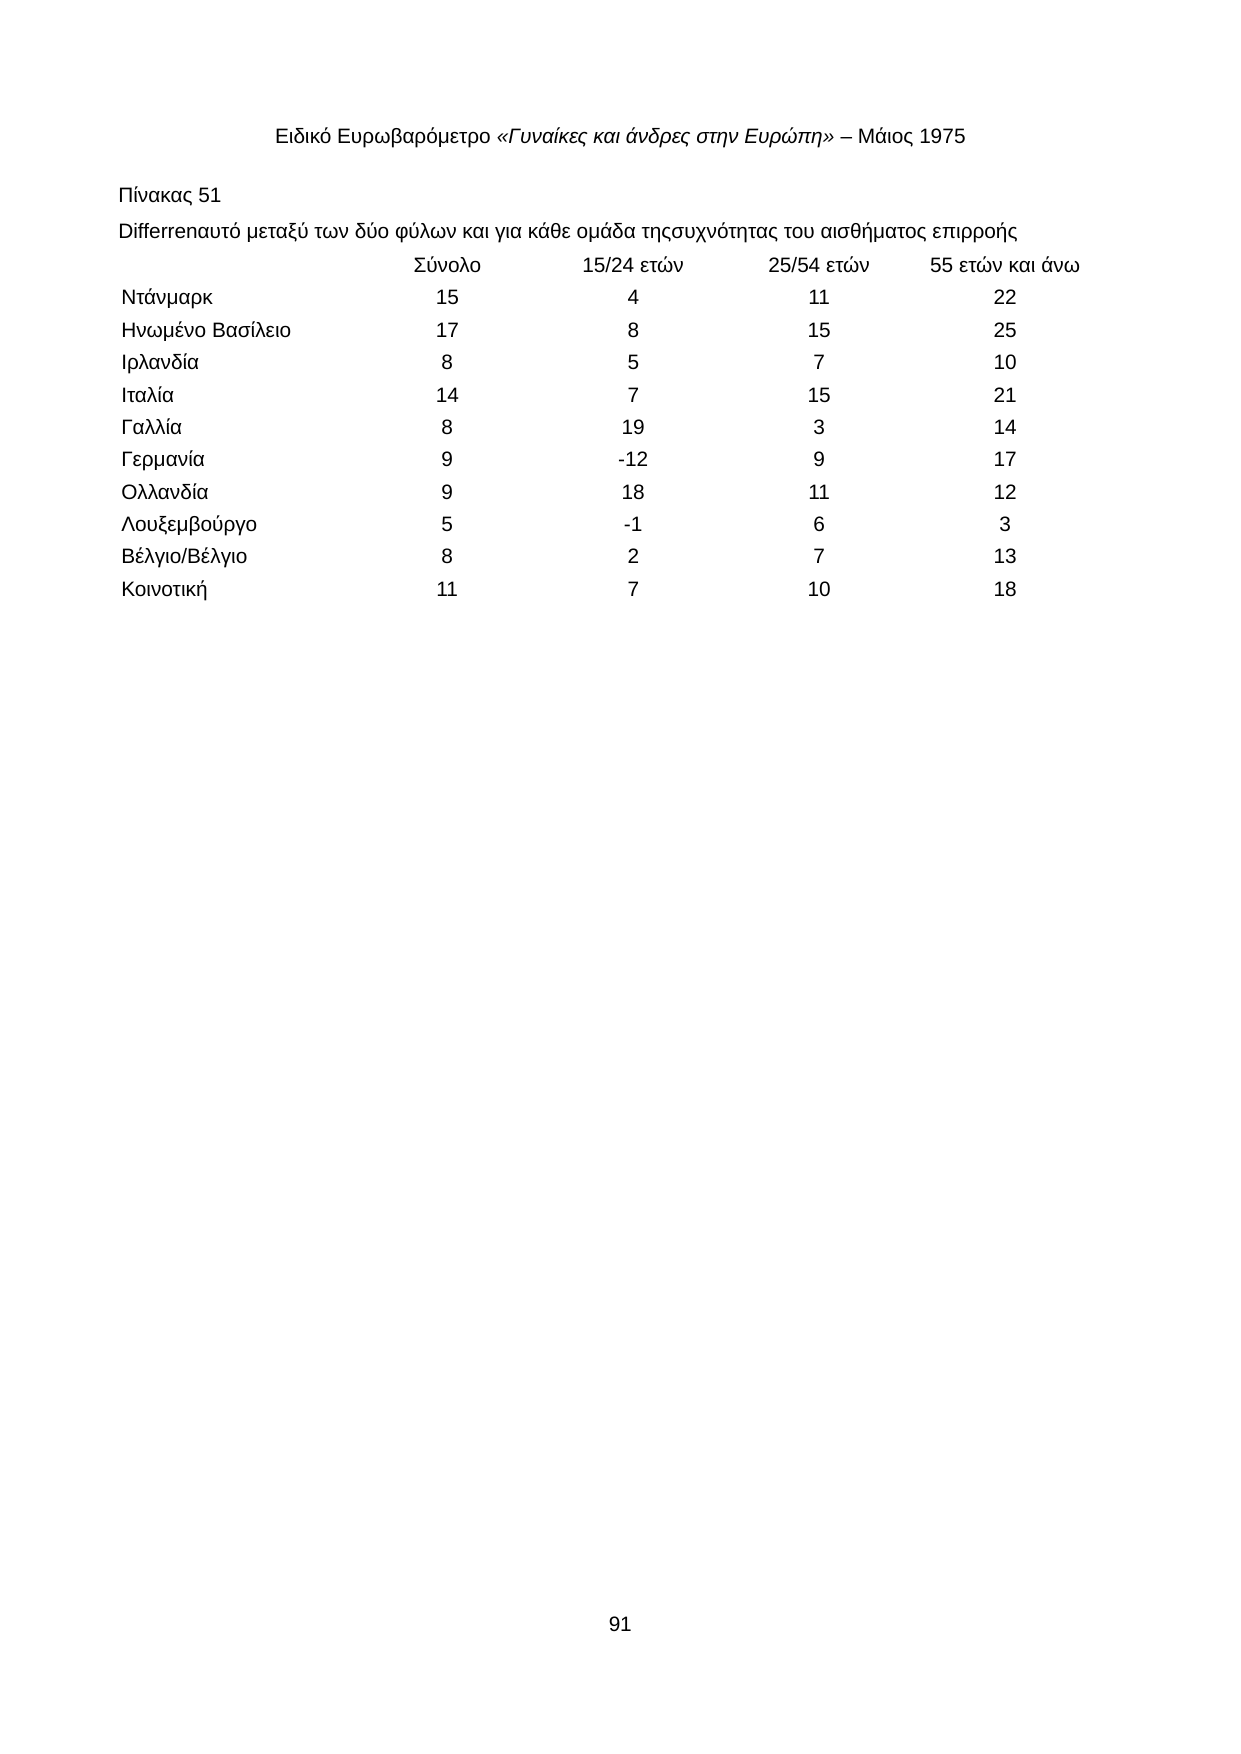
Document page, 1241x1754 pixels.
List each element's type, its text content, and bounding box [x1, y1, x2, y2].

table_cell 11 [354, 573, 540, 605]
table_cell 14 [912, 411, 1098, 443]
table_cell 5 [354, 508, 540, 540]
table_header 25/54 ετών [726, 249, 912, 281]
table_cell 21 [912, 378, 1098, 411]
table_cell Κοινοτική [118, 573, 354, 605]
table_cell Βέλγιο/Βέλγιο [118, 540, 354, 573]
table_cell 9 [354, 443, 540, 475]
table_cell -12 [540, 443, 726, 475]
table_cell 11 [726, 281, 912, 313]
table_cell 7 [726, 540, 912, 573]
table_cell Γερμανία [118, 443, 354, 475]
table_cell 18 [912, 573, 1098, 605]
table_cell 9 [726, 443, 912, 475]
table_cell 19 [540, 411, 726, 443]
table_cell 15 [726, 378, 912, 411]
table_cell Ολλανδία [118, 475, 354, 508]
table_cell 10 [912, 346, 1098, 378]
table_header [118, 249, 354, 281]
table_cell 12 [912, 475, 1098, 508]
table_cell 17 [354, 314, 540, 346]
table_cell 10 [726, 573, 912, 605]
table_cell Λουξεμβούργο [118, 508, 354, 540]
table_cell 4 [540, 281, 726, 313]
table_cell 22 [912, 281, 1098, 313]
table_cell Ντάνμαρκ [118, 281, 354, 313]
table_cell 9 [354, 475, 540, 508]
table_header Σύνολο [354, 249, 540, 281]
table_cell 3 [726, 411, 912, 443]
table_header 15/24 ετών [540, 249, 726, 281]
table_cell 13 [912, 540, 1098, 573]
table_cell Ηνωμένο Βασίλειο [118, 314, 354, 346]
table_header 55 ετών και άνω [912, 249, 1098, 281]
text Differrenαυτό μεταξύ των δύο φύλων και για κάθε ομάδα τηςσυχνότητας του αισθήματος επιρροής [118, 219, 1122, 243]
table_cell 3 [912, 508, 1098, 540]
table_cell 17 [912, 443, 1098, 475]
table_cell -1 [540, 508, 726, 540]
table_cell 11 [726, 475, 912, 508]
table_cell Γαλλία [118, 411, 354, 443]
table_cell 6 [726, 508, 912, 540]
table_cell 18 [540, 475, 726, 508]
table_cell 14 [354, 378, 540, 411]
table_cell Ιρλανδία [118, 346, 354, 378]
table_cell 2 [540, 540, 726, 573]
table_cell 8 [540, 314, 726, 346]
table_cell 25 [912, 314, 1098, 346]
table_cell 15 [726, 314, 912, 346]
table_cell Ιταλία [118, 378, 354, 411]
table_cell 5 [540, 346, 726, 378]
table_cell 8 [354, 346, 540, 378]
text Πίνακας 51 [118, 183, 1122, 207]
table_cell 7 [726, 346, 912, 378]
table_cell 7 [540, 573, 726, 605]
table_cell 7 [540, 378, 726, 411]
table_cell 8 [354, 540, 540, 573]
table_cell 8 [354, 411, 540, 443]
table_cell 15 [354, 281, 540, 313]
